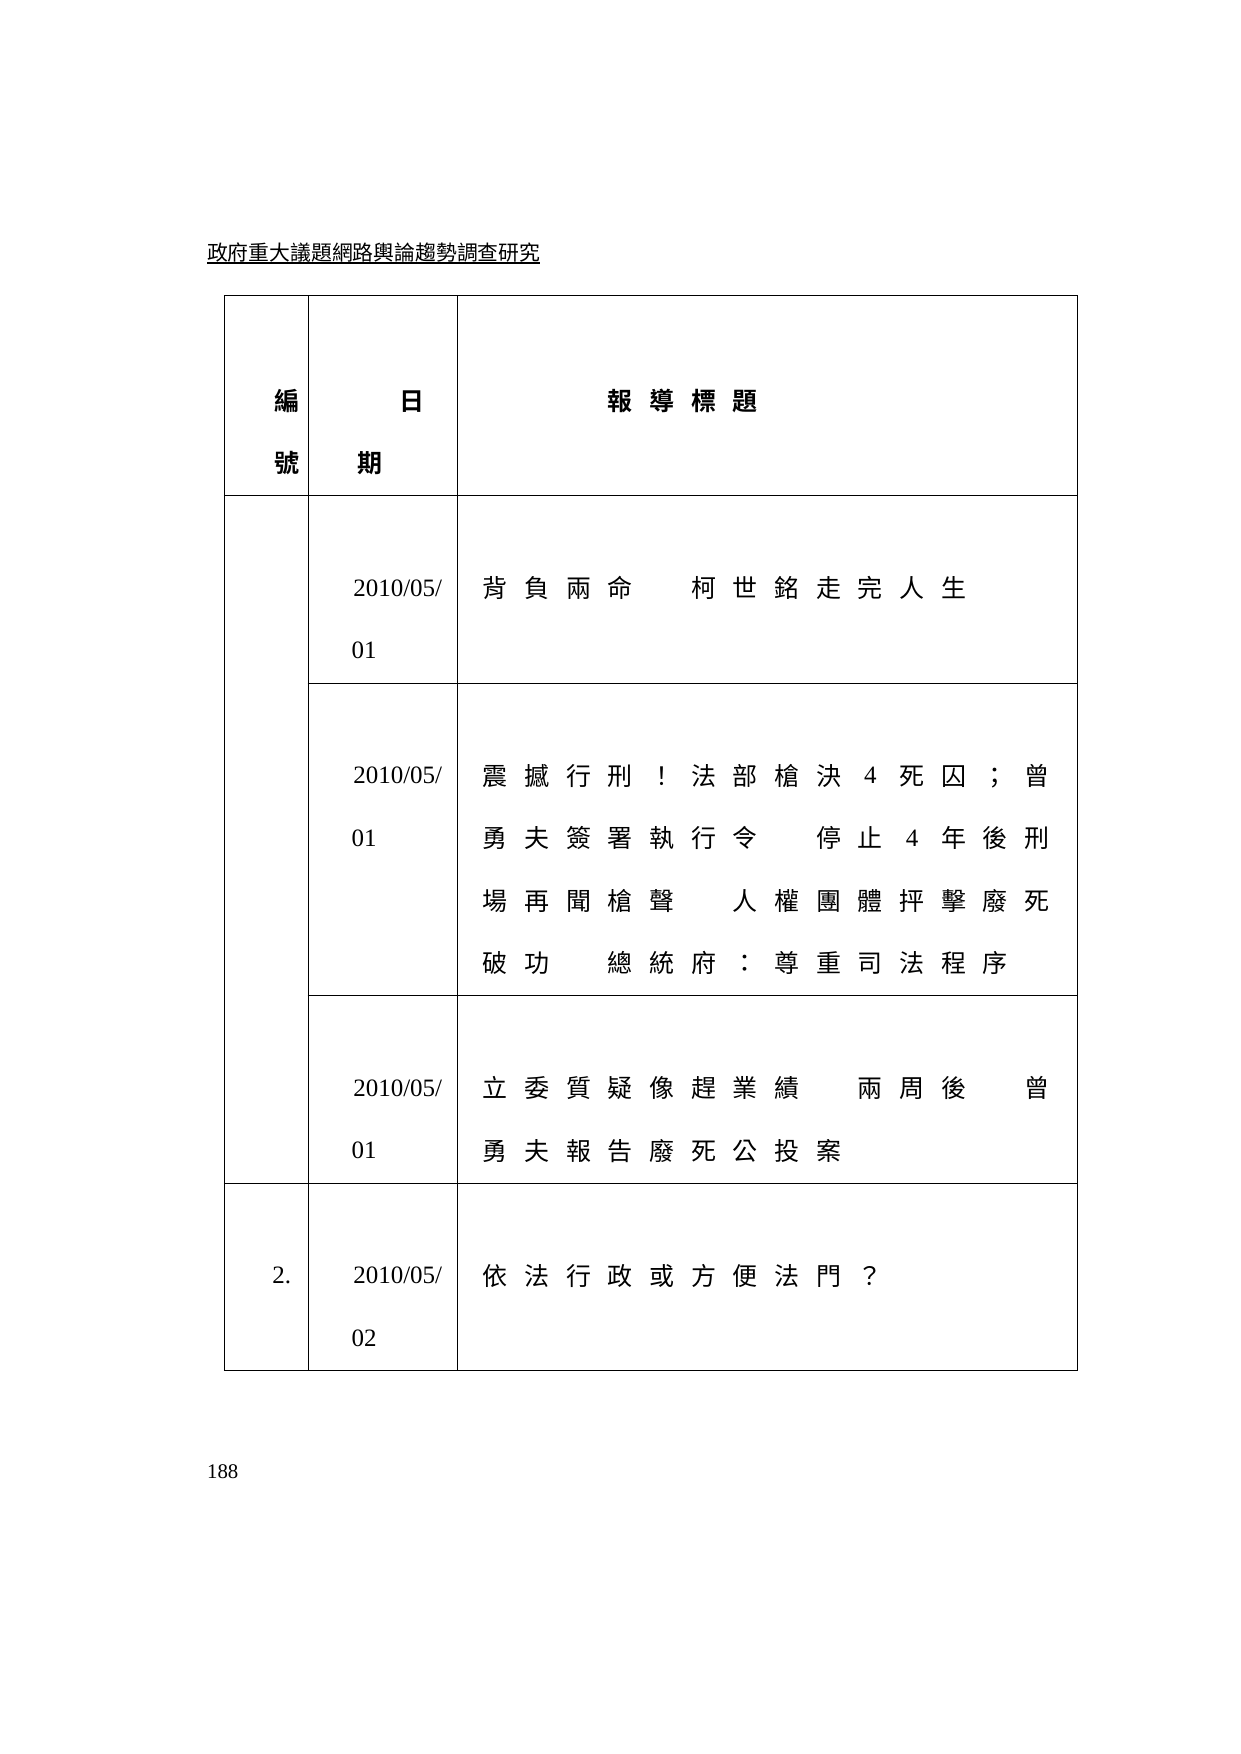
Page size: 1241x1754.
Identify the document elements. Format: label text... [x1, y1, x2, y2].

table_cell 2010/05/01 [309, 996, 457, 1183]
table_cell 2010/05/01 [309, 684, 457, 995]
table_cell 震撼行刑！法部槍決4死囚；曾勇夫簽署執行令 停止4年後刑場再聞槍聲 人權團體抨擊廢死破功 總統府：尊重司法程序 [458, 684, 1077, 995]
table_cell [225, 496, 308, 1183]
table_cell 背負兩命 柯世銘走完人生 [458, 496, 1077, 683]
table_header 報導標題 [458, 296, 1077, 495]
table_cell 2. [225, 1184, 308, 1370]
table_cell 2010/05/01 [309, 496, 457, 683]
table_cell 依法行政或方便法門？ [458, 1184, 1077, 1370]
table_header 編號 [225, 296, 308, 495]
table_header 日期 [309, 296, 457, 495]
table_cell 立委質疑像趕業績 兩周後 曾勇夫報告廢死公投案 [458, 996, 1077, 1183]
table_cell 2010/05/02 [309, 1184, 457, 1370]
